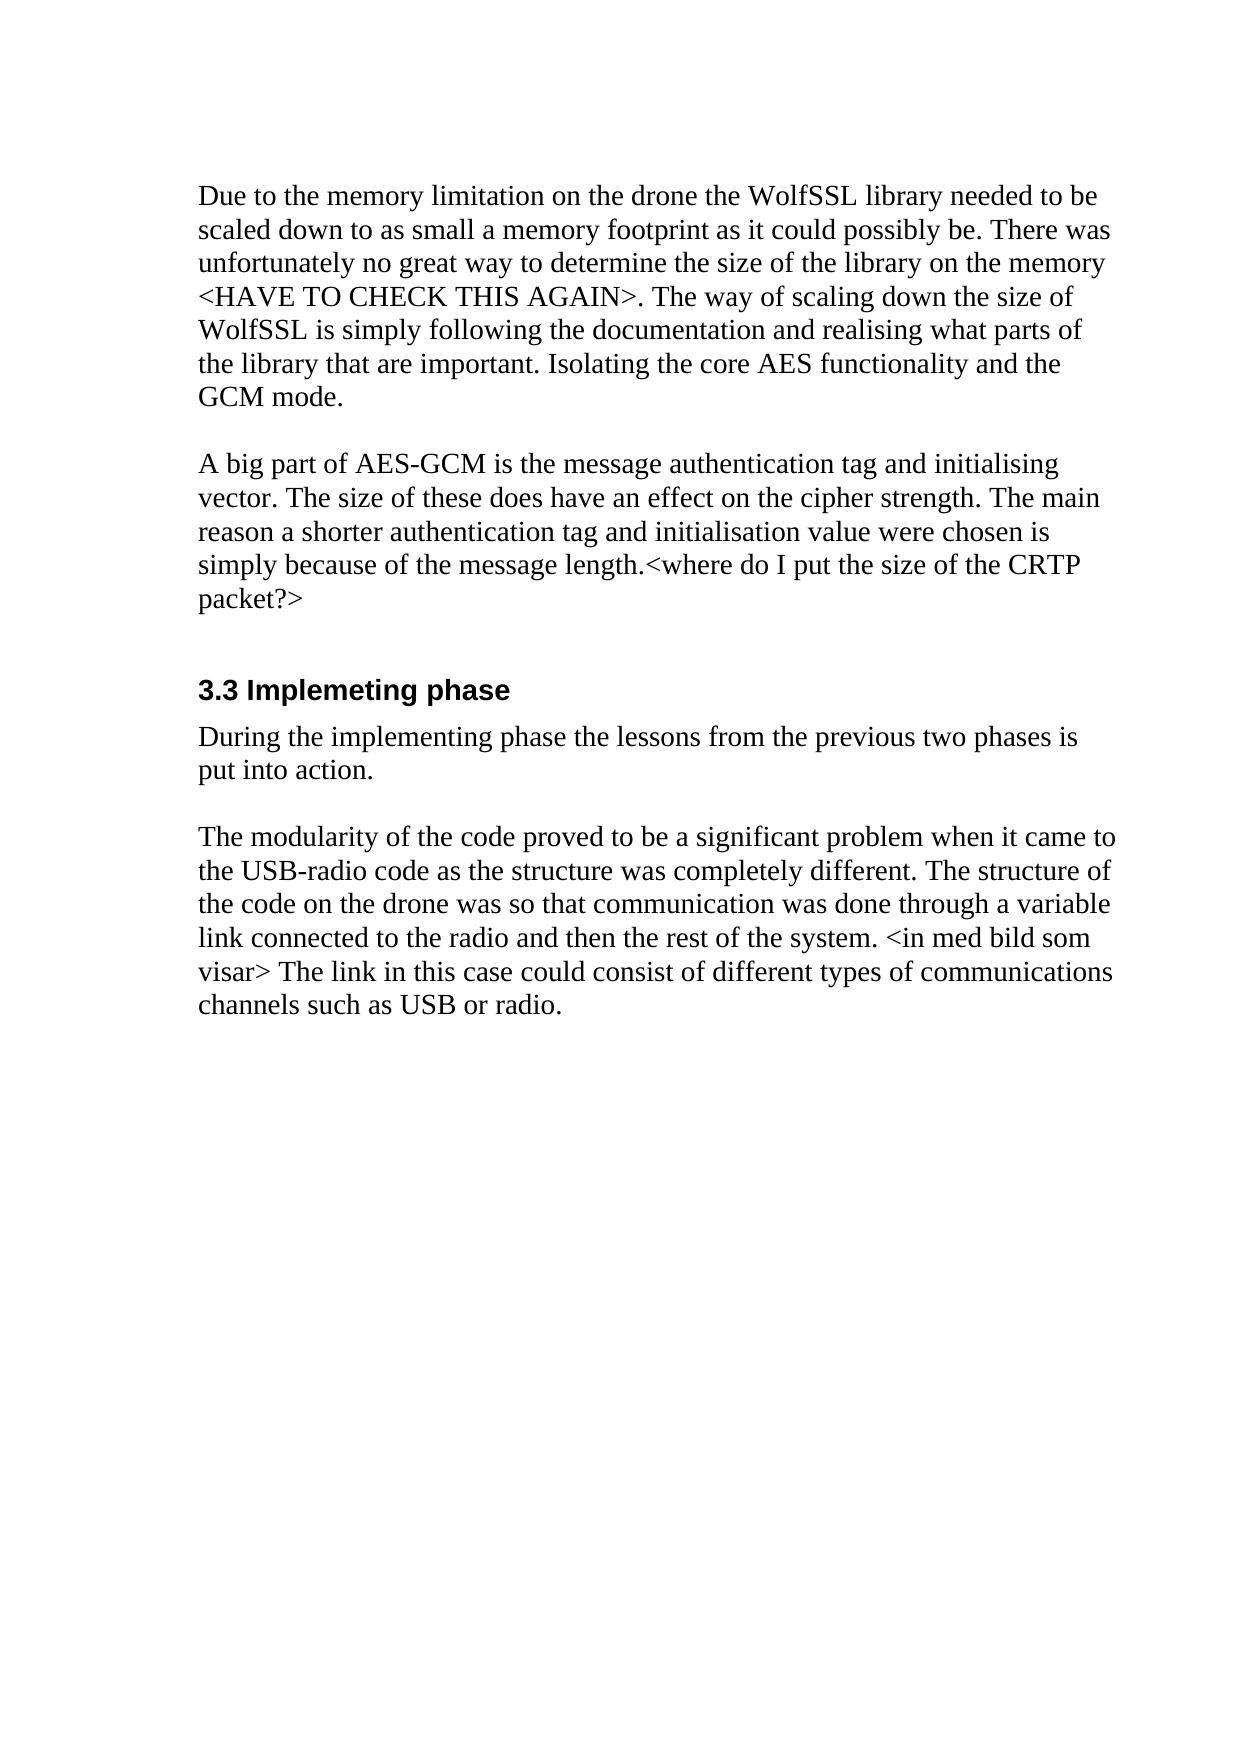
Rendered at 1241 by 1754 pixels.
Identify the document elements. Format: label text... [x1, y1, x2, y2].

text A big part of AES-GCM is the message authentication tag and initialising vector. The size of these does have an effect on the cipher strength. The main reason a shorter authentication tag and initialisation value were chosen is simply because of the message length.<where do I put the size of the CRTP packet?> [198, 447, 1119, 614]
text During the implementing phase the lessons from the previous two phases is put into action. [198, 719, 1119, 786]
text The modularity of the code proved to be a significant problem when it came to the USB-radio code as the structure was completely different. The structure of the code on the drone was so that communication was done through a variable link connected to the radio and then the rest of the system. <in med bild som visar> The link in this case could consist of different types of communications channels such as USB or radio. [198, 819, 1119, 1021]
subtitle Implemeting phase [198, 673, 1119, 706]
text Due to the memory limitation on the drone the WolfSSL library needed to be scaled down to as small a memory footprint as it could possibly be. There was unfortunately no great way to determine the size of the library on the memory <HAVE TO CHECK THIS AGAIN>. The way of scaling down the size of WolfSSL is simply following the documentation and realising what parts of the library that are important. Isolating the core AES functionality and the GCM mode. [198, 178, 1119, 413]
